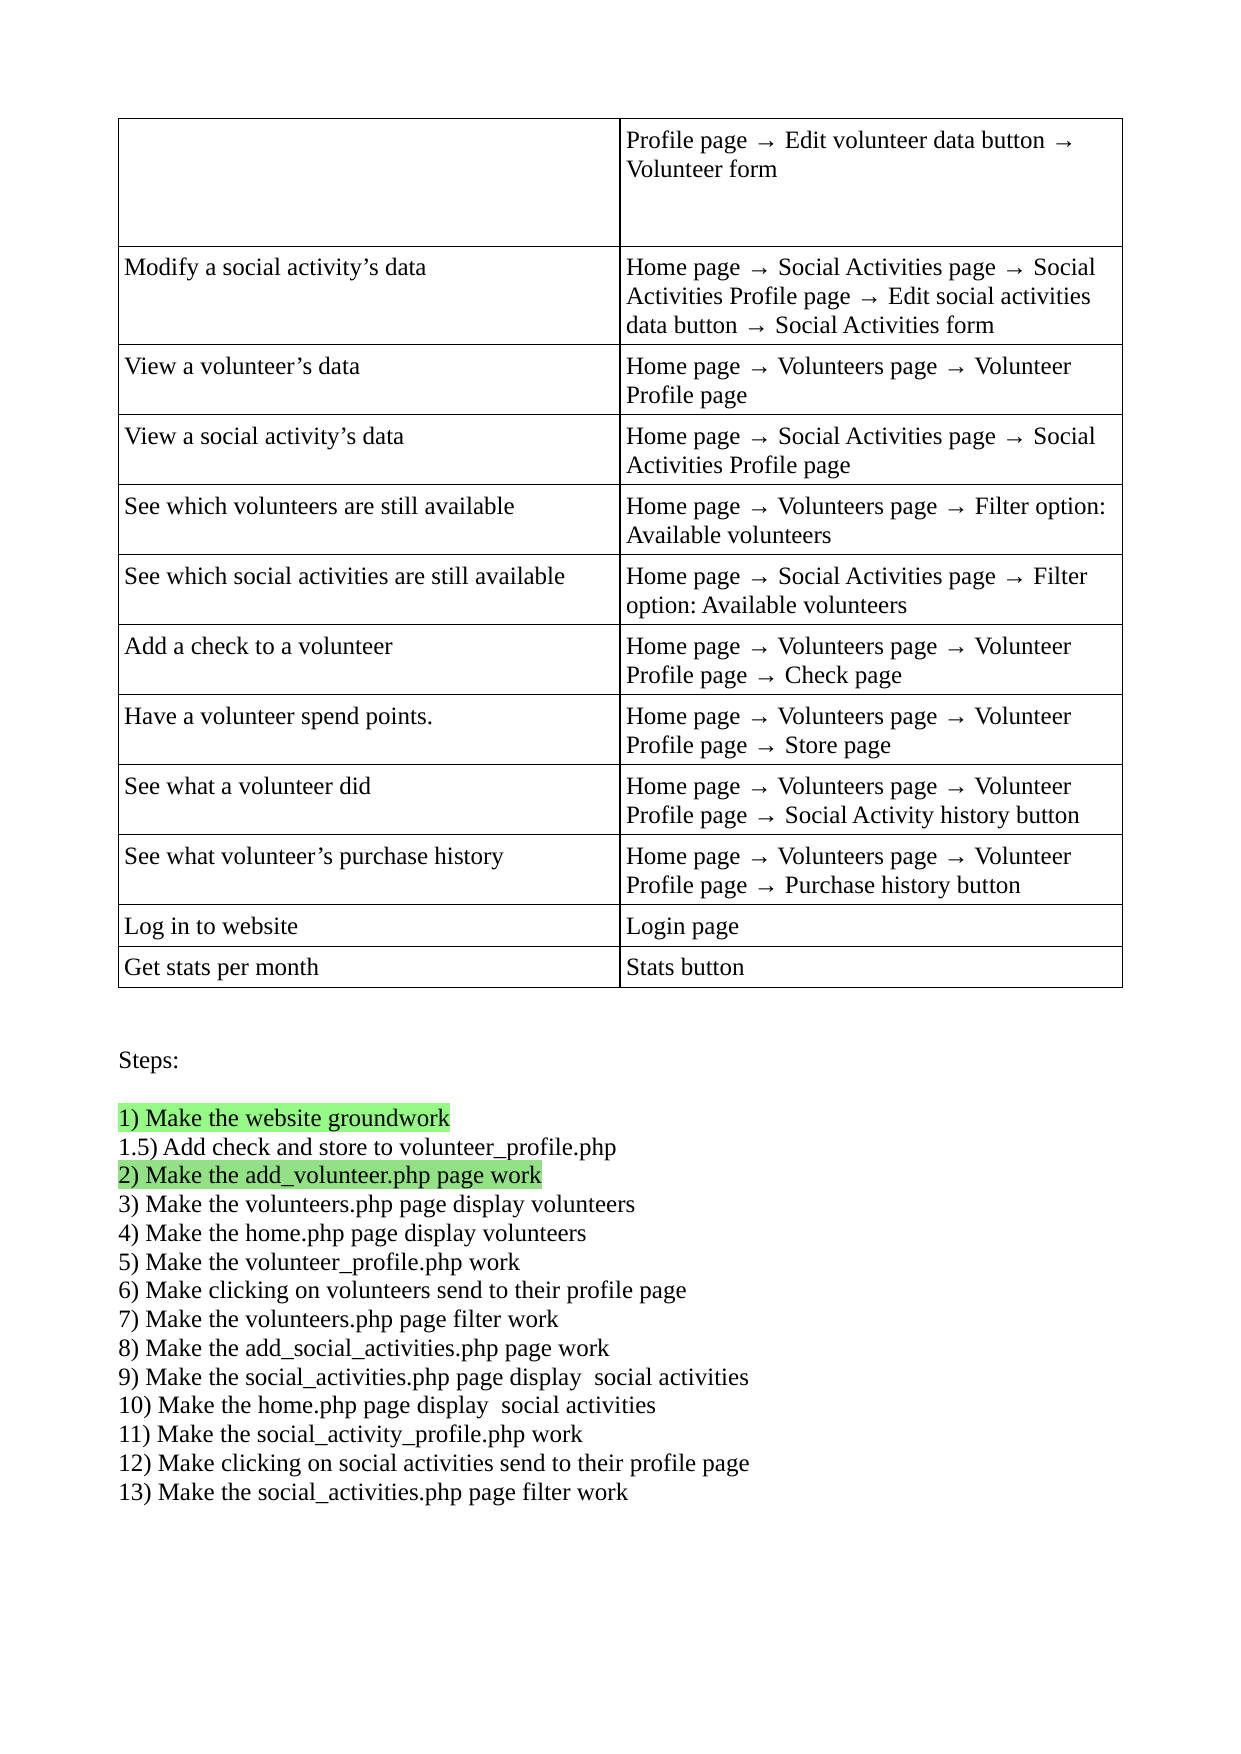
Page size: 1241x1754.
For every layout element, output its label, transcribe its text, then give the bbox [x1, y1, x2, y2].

text 9) Make the social_activities.php page display social activities [118, 1362, 1122, 1390]
table_cell Stats button [621, 947, 1122, 987]
text 1) Make the website groundwork [118, 1103, 1122, 1132]
table_cell Get stats per month [119, 947, 619, 987]
text 2) Make the add_volunteer.php page work [118, 1160, 1122, 1189]
table_cell Home page → Volunteers page → Volunteer Profile page → Check page [621, 625, 1122, 694]
table_cell See what a volunteer did [119, 765, 619, 834]
table_cell [119, 119, 619, 246]
text 11) Make the social_activity_profile.php work [118, 1419, 1122, 1448]
text 4) Make the home.php page display volunteers [118, 1218, 1122, 1247]
table_cell Home page → Volunteers page → Volunteer Profile page → Store page [621, 695, 1122, 764]
text 3) Make the volunteers.php page display volunteers [118, 1189, 1122, 1218]
table_cell Add a check to a volunteer [119, 625, 619, 694]
table_cell Modify a social activity’s data [119, 247, 619, 344]
table_cell Home page → Volunteers page → Volunteer Profile page [621, 345, 1122, 414]
table_cell Have a volunteer spend points. [119, 695, 619, 764]
text 12) Make clicking on social activities send to their profile page [118, 1448, 1122, 1477]
table_cell Home page → Volunteers page → Filter option: Available volunteers [621, 485, 1122, 554]
text 5) Make the volunteer_profile.php work [118, 1247, 1122, 1275]
text 10) Make the home.php page display social activities [118, 1390, 1122, 1419]
text Steps: [118, 1045, 1122, 1074]
text 7) Make the volunteers.php page filter work [118, 1304, 1122, 1333]
table_cell Home page → Volunteers page → Volunteer Profile page → Purchase history button [621, 835, 1122, 904]
table_cell Home page → Social Activities page → Filter option: Available volunteers [621, 555, 1122, 624]
text 1.5) Add check and store to volunteer_profile.php [118, 1132, 1122, 1160]
table_cell Home page → Social Activities page → Social Activities Profile page [621, 415, 1122, 484]
table_cell Home page → Volunteers page → Volunteer Profile page → Social Activity history button [621, 765, 1122, 834]
text 13) Make the social_activities.php page filter work [118, 1477, 1122, 1505]
text 6) Make clicking on volunteers send to their profile page [118, 1275, 1122, 1304]
table_cell See what volunteer’s purchase history [119, 835, 619, 904]
table_cell Profile page → Edit volunteer data button → Volunteer form [621, 119, 1122, 246]
table_cell View a social activity’s data [119, 415, 619, 484]
table_cell Log in to website [119, 905, 619, 946]
table_cell Home page → Social Activities page → Social Activities Profile page → Edit social activities data button → Social Activities form [621, 247, 1122, 344]
table_cell See which social activities are still available [119, 555, 619, 624]
table_cell See which volunteers are still available [119, 485, 619, 554]
table_cell Login page [621, 905, 1122, 946]
table_cell View a volunteer’s data [119, 345, 619, 414]
text 8) Make the add_social_activities.php page work [118, 1333, 1122, 1362]
